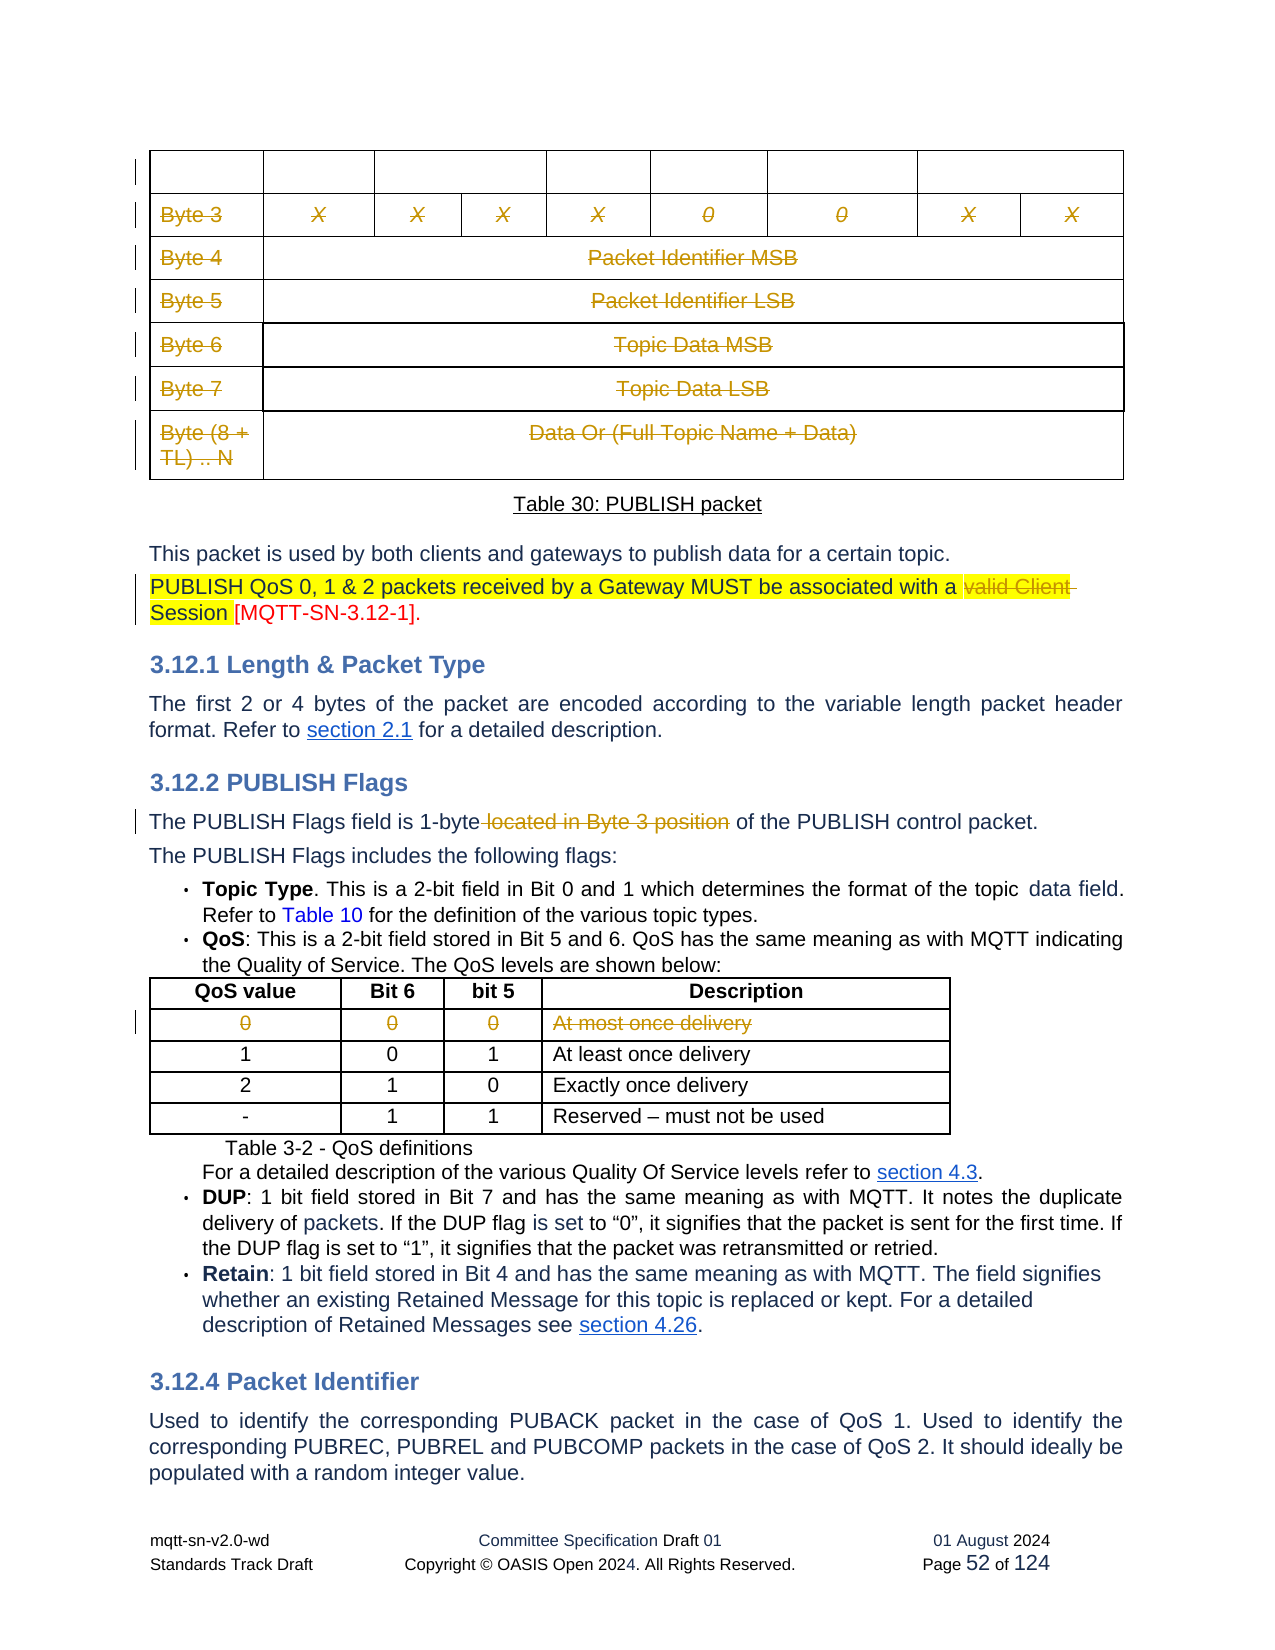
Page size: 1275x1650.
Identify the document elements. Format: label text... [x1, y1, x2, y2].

table_header Description [543, 979, 949, 1008]
table_cell [151, 1010, 340, 1039]
subtitle 3.12.1 Length & Packet Type [150, 650, 1124, 678]
table_cell [151, 367, 262, 409]
table_cell [151, 194, 263, 236]
list Retain: 1 bit field stored in Bit 4 and has the same meaning as with MQTT. The field signifies whether an existing Retained Message for this topic is replaced or kept. For a detailed description of Retained Messages see section 4.26. [181, 1261, 1124, 1337]
text Table 3‑2 - QoS definitions [225, 1135, 1124, 1159]
table_cell [651, 194, 767, 236]
table_cell [264, 151, 374, 193]
text Used to identify the corresponding PUBACK packet in the case of QoS 1. Used to identify the corresponding PUBREC, PUBREL and PUBCOMP packets in the case of QoS 2. It should ideally be populated with a random integer value. [148, 1408, 1124, 1485]
subtitle 3.12.2 PUBLISH Flags [150, 768, 1124, 797]
table_cell [151, 280, 263, 322]
table_cell [918, 194, 1020, 236]
text This packet is used by both clients and gateways to publish data for a certain topic. [148, 541, 1124, 566]
table_cell Reserved – must not be used [543, 1104, 949, 1133]
table_cell [547, 194, 650, 236]
text Table 30: PUBLISH packet [150, 492, 1125, 516]
table_header QoS value [151, 979, 340, 1008]
table_cell [768, 151, 917, 193]
list QoS: This is a 2-bit field stored in Bit 5 and 6. QoS has the same meaning as with MQTT indicating the Quality of Service. The QoS levels are shown below: [181, 927, 1124, 976]
table_cell [342, 1010, 443, 1039]
table_cell [151, 151, 263, 193]
table_cell 0 [342, 1042, 443, 1071]
table_cell [462, 194, 546, 236]
table_cell 2 [151, 1073, 340, 1102]
table_cell [375, 151, 546, 193]
text The PUBLISH Flags includes the following flags: [148, 843, 1124, 868]
table_cell 1 [445, 1104, 541, 1133]
table_cell [151, 323, 262, 366]
table_cell 1 [342, 1104, 443, 1133]
text For a detailed description of the various Quality Of Service levels refer to section 4.3. [202, 1160, 1124, 1184]
table_cell Exactly once delivery [543, 1073, 949, 1102]
table_cell [264, 194, 374, 236]
table_cell [1021, 194, 1123, 236]
table_cell [768, 194, 917, 236]
table_cell [543, 1010, 949, 1039]
table_cell 1 [151, 1042, 340, 1071]
table_cell [445, 1010, 541, 1039]
table_cell [918, 151, 1123, 193]
list Topic Type. This is a 2-bit field in Bit 0 and 1 which determines the format of the topic data field. Refer to Table 10 for the definition of the various topic types. [181, 876, 1124, 926]
text PUBLISH QoS 0, 1 & 2 packets received by a Gateway MUST be associated with a Session [MQTT-SN-3.12-1]. [150, 574, 1124, 625]
table_cell [264, 324, 1123, 366]
table_cell [375, 194, 461, 236]
table_cell 0 [445, 1073, 541, 1102]
table_cell [264, 368, 1123, 409]
table_cell [264, 237, 1123, 279]
table_cell [264, 280, 1123, 322]
table_cell [264, 412, 1123, 479]
subtitle 3.12.4 Packet Identifier [150, 1367, 1124, 1396]
table_header Bit 6 [342, 979, 443, 1008]
table_cell [651, 151, 767, 193]
table_cell At least once delivery [543, 1042, 949, 1071]
table_cell [151, 411, 263, 479]
table_cell [151, 237, 263, 279]
table_cell - [151, 1104, 340, 1133]
table_header bit 5 [445, 979, 541, 1008]
table_cell 1 [342, 1073, 443, 1102]
list DUP: 1 bit field stored in Bit 7 and has the same meaning as with MQTT. It notes the duplicate delivery of packets. If the DUP flag is set to “0”, it signifies that the packet is sent for the first time. If the DUP flag is set to “1”, it signifies that the packet was retransmitted or retried. [181, 1184, 1124, 1260]
text The first 2 or 4 bytes of the packet are encoded according to the variable length packet header format. Refer to section 2.1 for a detailed description. [148, 691, 1124, 742]
table_cell 1 [445, 1042, 541, 1071]
text The PUBLISH Flags field is 1-byte of the PUBLISH control packet. [148, 809, 1124, 834]
table_cell [547, 151, 650, 193]
